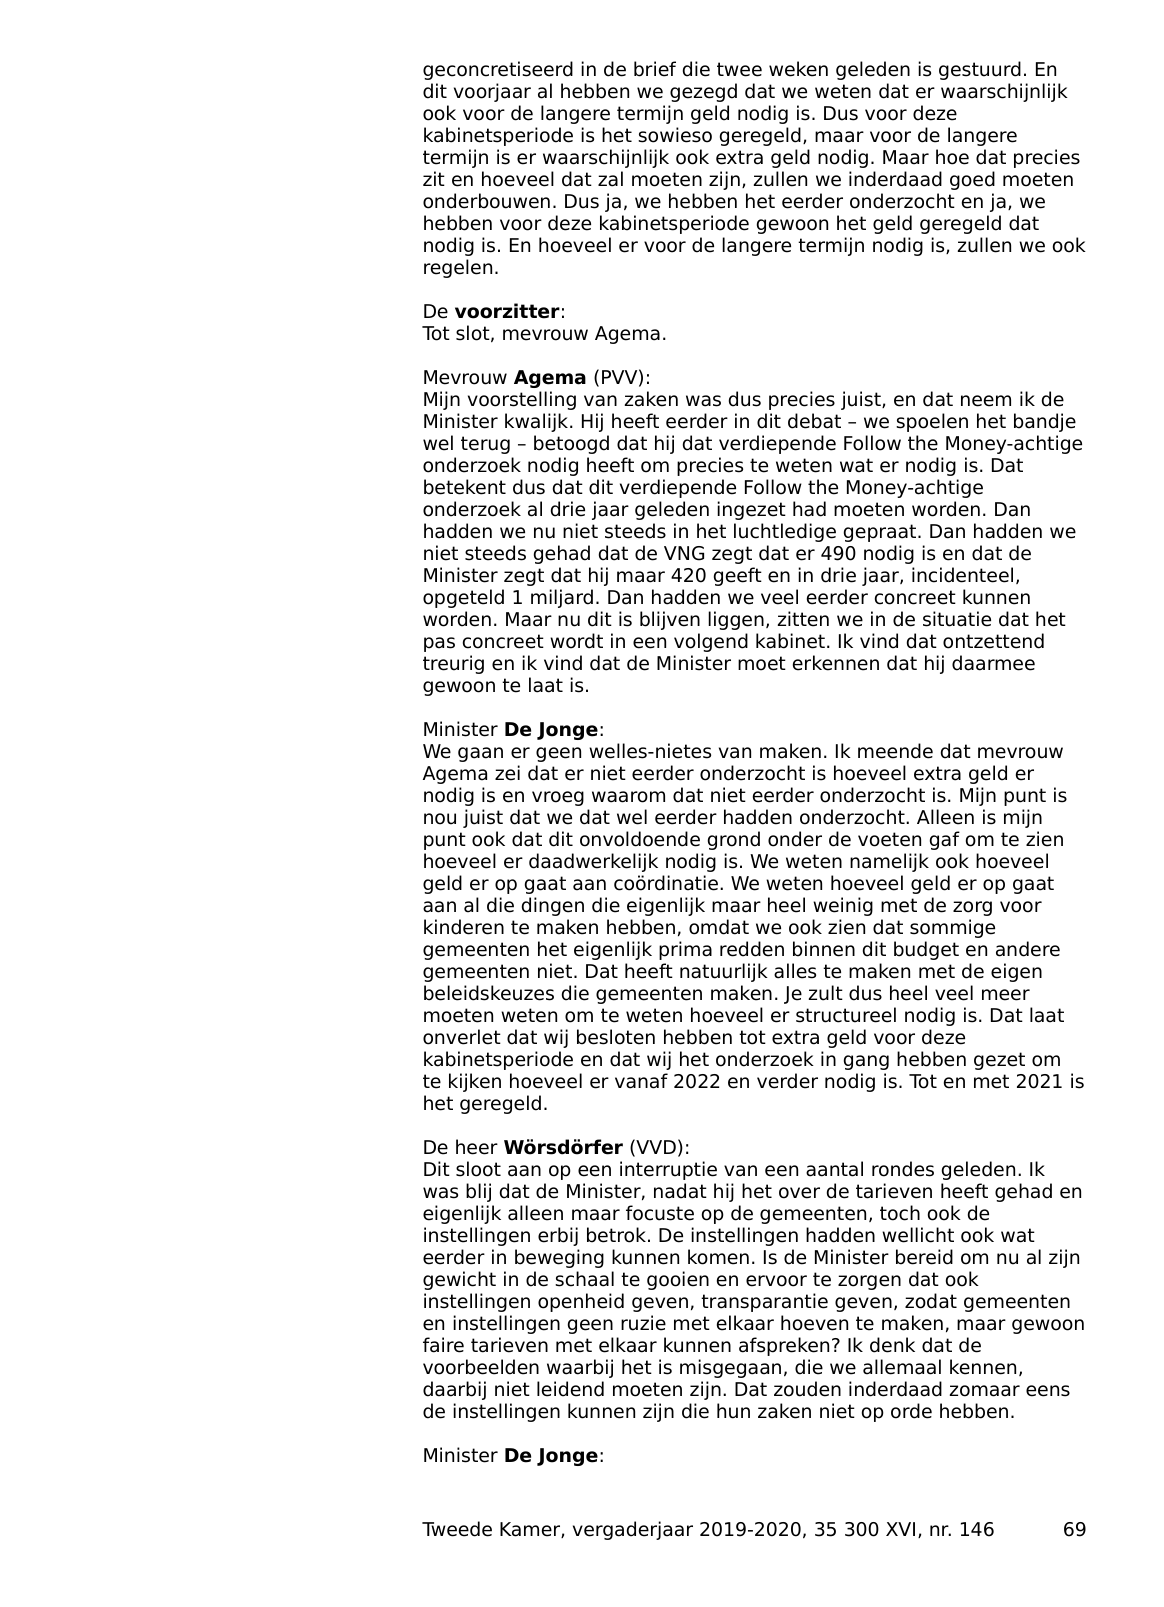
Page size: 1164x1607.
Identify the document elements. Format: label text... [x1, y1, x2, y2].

text De voorzitter: [422, 301, 1087, 323]
text geconcretiseerd in de brief die twee weken geleden is gestuurd. En dit voorjaar al hebben we gezegd dat we weten dat er waarschijnlijk ook voor de langere termijn geld nodig is. Dus voor deze kabinetsperiode is het sowieso geregeld, maar voor de langere termijn is er waarschijnlijk ook extra geld nodig. Maar hoe dat precies zit en hoeveel dat zal moeten zijn, zullen we inderdaad goed moeten onderbouwen. Dus ja, we hebben het eerder onderzocht en ja, we hebben voor deze kabinetsperiode gewoon het geld geregeld dat nodig is. En hoeveel er voor de langere termijn nodig is, zullen we ook regelen. [422, 59, 1087, 279]
text Mijn voorstelling van zaken was dus precies juist, en dat neem ik de Minister kwalijk. Hij heeft eerder in dit debat – we spoelen het bandje wel terug – betoogd dat hij dat verdiepende Follow the Money-achtige onderzoek nodig heeft om precies te weten wat er nodig is. Dat betekent dus dat dit verdiepende Follow the Money-achtige onderzoek al drie jaar geleden ingezet had moeten worden. Dan hadden we nu niet steeds in het luchtledige gepraat. Dan hadden we niet steeds gehad dat de VNG zegt dat er 490 nodig is en dat de Minister zegt dat hij maar 420 geeft en in drie jaar, incidenteel, opgeteld 1 miljard. Dan hadden we veel eerder concreet kunnen worden. Maar nu dit is blijven liggen, zitten we in de situatie dat het pas concreet wordt in een volgend kabinet. Ik vind dat ontzettend treurig en ik vind dat de Minister moet erkennen dat hij daarmee gewoon te laat is. [422, 389, 1087, 697]
text Dit sloot aan op een interruptie van een aantal rondes geleden. Ik was blij dat de Minister, nadat hij het over de tarieven heeft gehad en eigenlijk alleen maar focuste op de gemeenten, toch ook de instellingen erbij betrok. De instellingen hadden wellicht ook wat eerder in beweging kunnen komen. Is de Minister bereid om nu al zijn gewicht in de schaal te gooien en ervoor te zorgen dat ook instellingen openheid geven, transparantie geven, zodat gemeenten en instellingen geen ruzie met elkaar hoeven te maken, maar gewoon faire tarieven met elkaar kunnen afspreken? Ik denk dat de voorbeelden waarbij het is misgegaan, die we allemaal kennen, daarbij niet leidend moeten zijn. Dat zouden inderdaad zomaar eens de instellingen kunnen zijn die hun zaken niet op orde hebben. [422, 1159, 1087, 1423]
text We gaan er geen welles-nietes van maken. Ik meende dat mevrouw Agema zei dat er niet eerder onderzocht is hoeveel extra geld er nodig is en vroeg waarom dat niet eerder onderzocht is. Mijn punt is nou juist dat we dat wel eerder hadden onderzocht. Alleen is mijn punt ook dat dit onvoldoende grond onder de voeten gaf om te zien hoeveel er daadwerkelijk nodig is. We weten namelijk ook hoeveel geld er op gaat aan coördinatie. We weten hoeveel geld er op gaat aan al die dingen die eigenlijk maar heel weinig met de zorg voor kinderen te maken hebben, omdat we ook zien dat sommige gemeenten het eigenlijk prima redden binnen dit budget en andere gemeenten niet. Dat heeft natuurlijk alles te maken met de eigen beleidskeuzes die gemeenten maken. Je zult dus heel veel meer moeten weten om te weten hoeveel er structureel nodig is. Dat laat onverlet dat wij besloten hebben tot extra geld voor deze kabinetsperiode en dat wij het onderzoek in gang hebben gezet om te kijken hoeveel er vanaf 2022 en verder nodig is. Tot en met 2021 is het geregeld. [422, 741, 1087, 1115]
text Minister De Jonge: [422, 1445, 1087, 1467]
text Tot slot, mevrouw Agema. [422, 323, 1087, 345]
text De heer Wörsdörfer (VVD): [422, 1137, 1087, 1159]
text Minister De Jonge: [422, 719, 1087, 741]
text Mevrouw Agema (PVV): [422, 367, 1087, 389]
